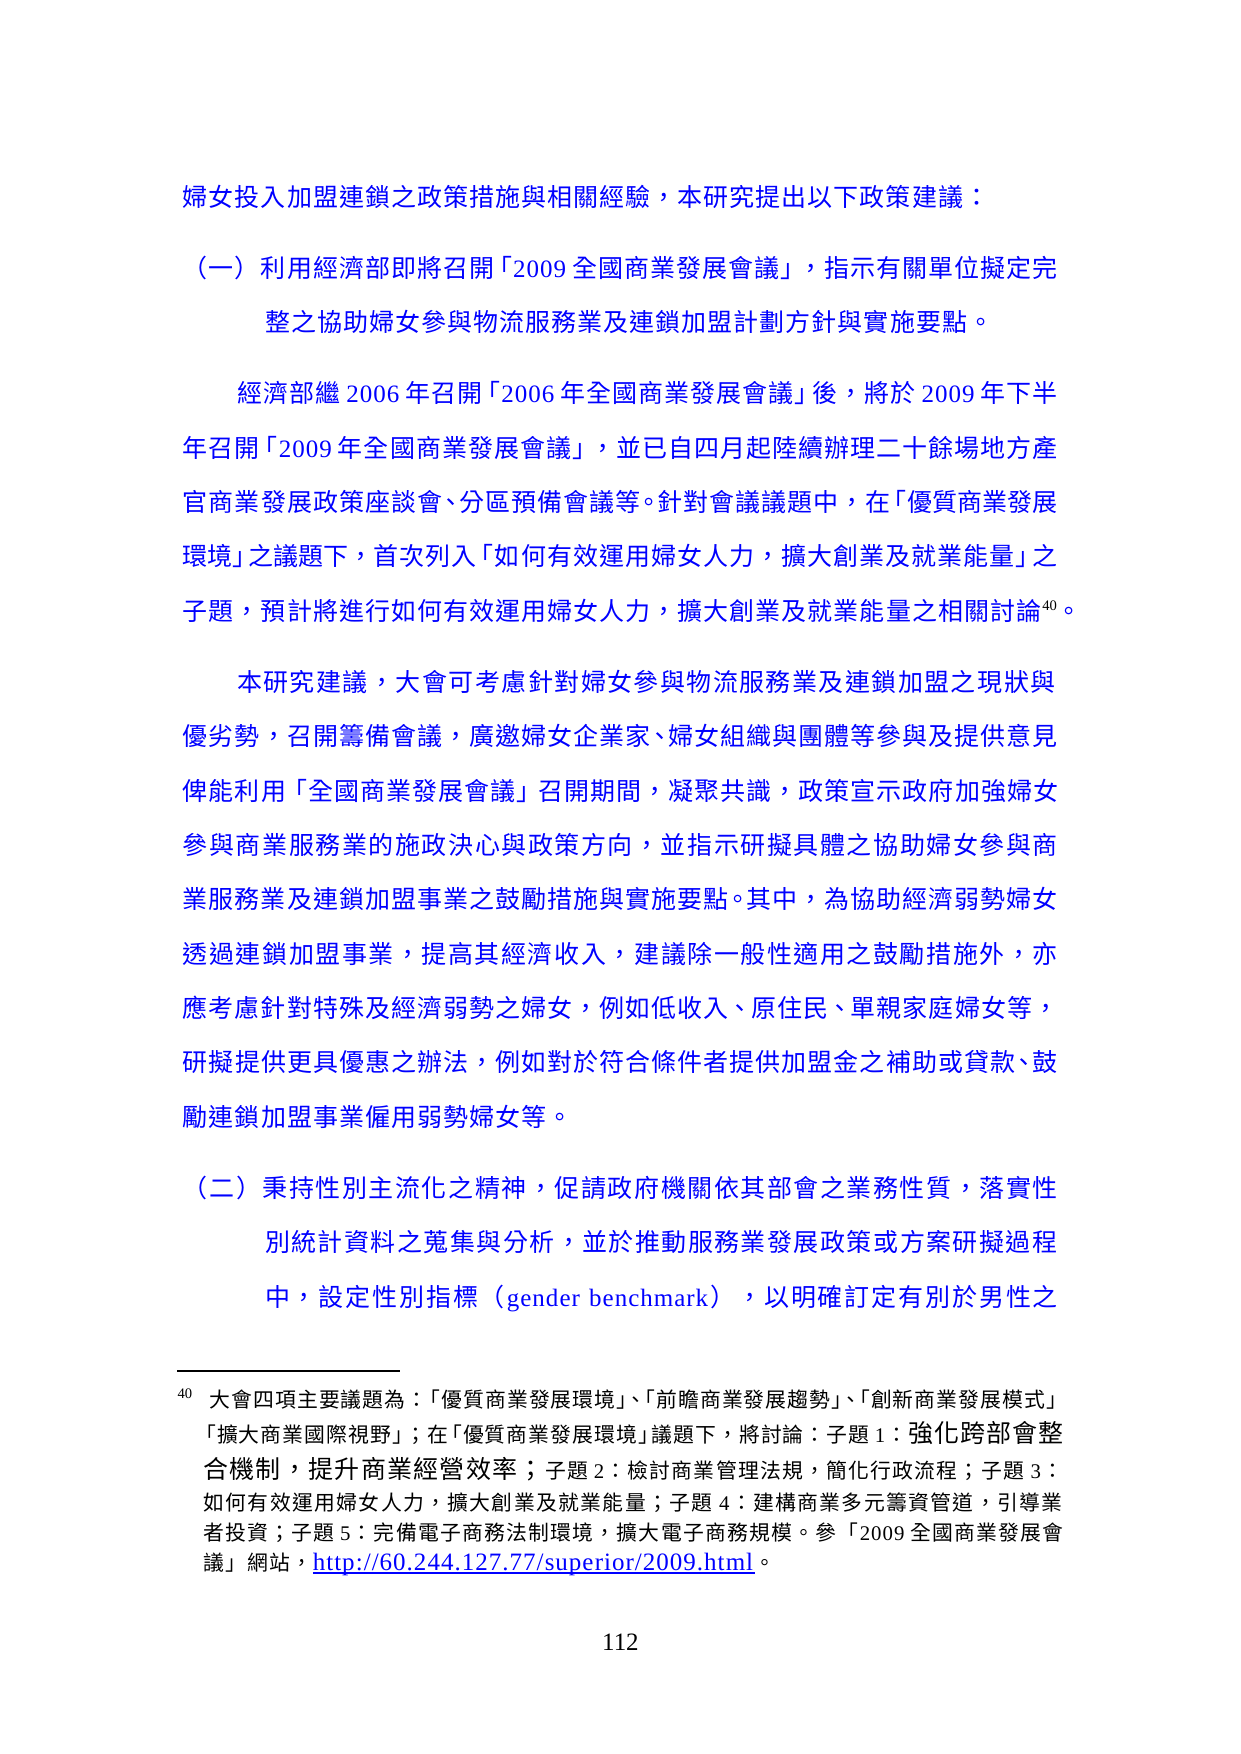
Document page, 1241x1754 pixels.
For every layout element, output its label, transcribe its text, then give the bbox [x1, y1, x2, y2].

text 婦女投入加盟連鎖之政策措施與相關經驗，本研究提出以下政策建議： [183, 177, 1058, 213]
text （二）秉持性別主流化之精神，促請政府機關依其部會之業務性質，落實性別統計資料之蒐集與分析，並於推動服務業發展政策或方案研擬過程中，設定性別指標（gender benchmark），以明確訂定有別於男性之 [183, 1168, 1058, 1313]
text 本研究建議，大會可考慮針對婦女參與物流服務業及連鎖加盟之現狀與優劣勢，召開籌備會議，廣邀婦女企業家、婦女組織與團體等參與及提供意見，俾能利用「全國商業發展會議」召開期間，凝聚共識，政策宣示政府加強婦女參與商業服務業的施政決心與政策方向，並指示研擬具體之協助婦女參與商業服務業及連鎖加盟事業之鼓勵措施與實施要點。其中，為協助經濟弱勢婦女透過連鎖加盟事業，提高其經濟收入，建議除一般性適用之鼓勵措施外，亦應考慮針對特殊及經濟弱勢之婦女，例如低收入、原住民、單親家庭婦女等，研擬提供更具優惠之辦法，例如對於符合條件者提供加盟金之補助或貸款、鼓勵連鎖加盟事業僱用弱勢婦女等。 [183, 662, 1058, 1133]
text 經濟部繼2006年召開「2006年全國商業發展會議」後，將於2009年下半年召開「2009年全國商業發展會議」，並已自四月起陸續辦理二十餘場地方產官商業發展政策座談會、分區預備會議等。針對會議議題中，在「優質商業發展環境」之議題下，首次列入「如何有效運用婦女人力，擴大創業及就業能量」之子題，預計將進行如何有效運用婦女人力，擴大創業及就業能量之相關討論。 [183, 374, 1058, 627]
text （一）利用經濟部即將召開「2009全國商業發展會議」，指示有關單位擬定完整之協助婦女參與物流服務業及連鎖加盟計劃方針與實施要點。 [183, 248, 1058, 339]
text 大會四項主要議題為：「優質商業發展環境」、「前瞻商業發展趨勢」、「創新商業發展模式」、「擴大商業國際視野」；在「優質商業發展環境」議題下，將討論：子題1：強化跨部會整合機制，提升商業經營效率；子題2：檢討商業管理法規，簡化行政流程；子題3：如何有效運用婦女人力，擴大創業及就業能量；子題4：建構商業多元籌資管道，引導業者投資；子題5：完備電子商務法制環境，擴大電子商務規模。參「2009全國商業發展會議」網站，http://60.244.127.77/superior/2009.html。 [177, 1383, 1063, 1577]
